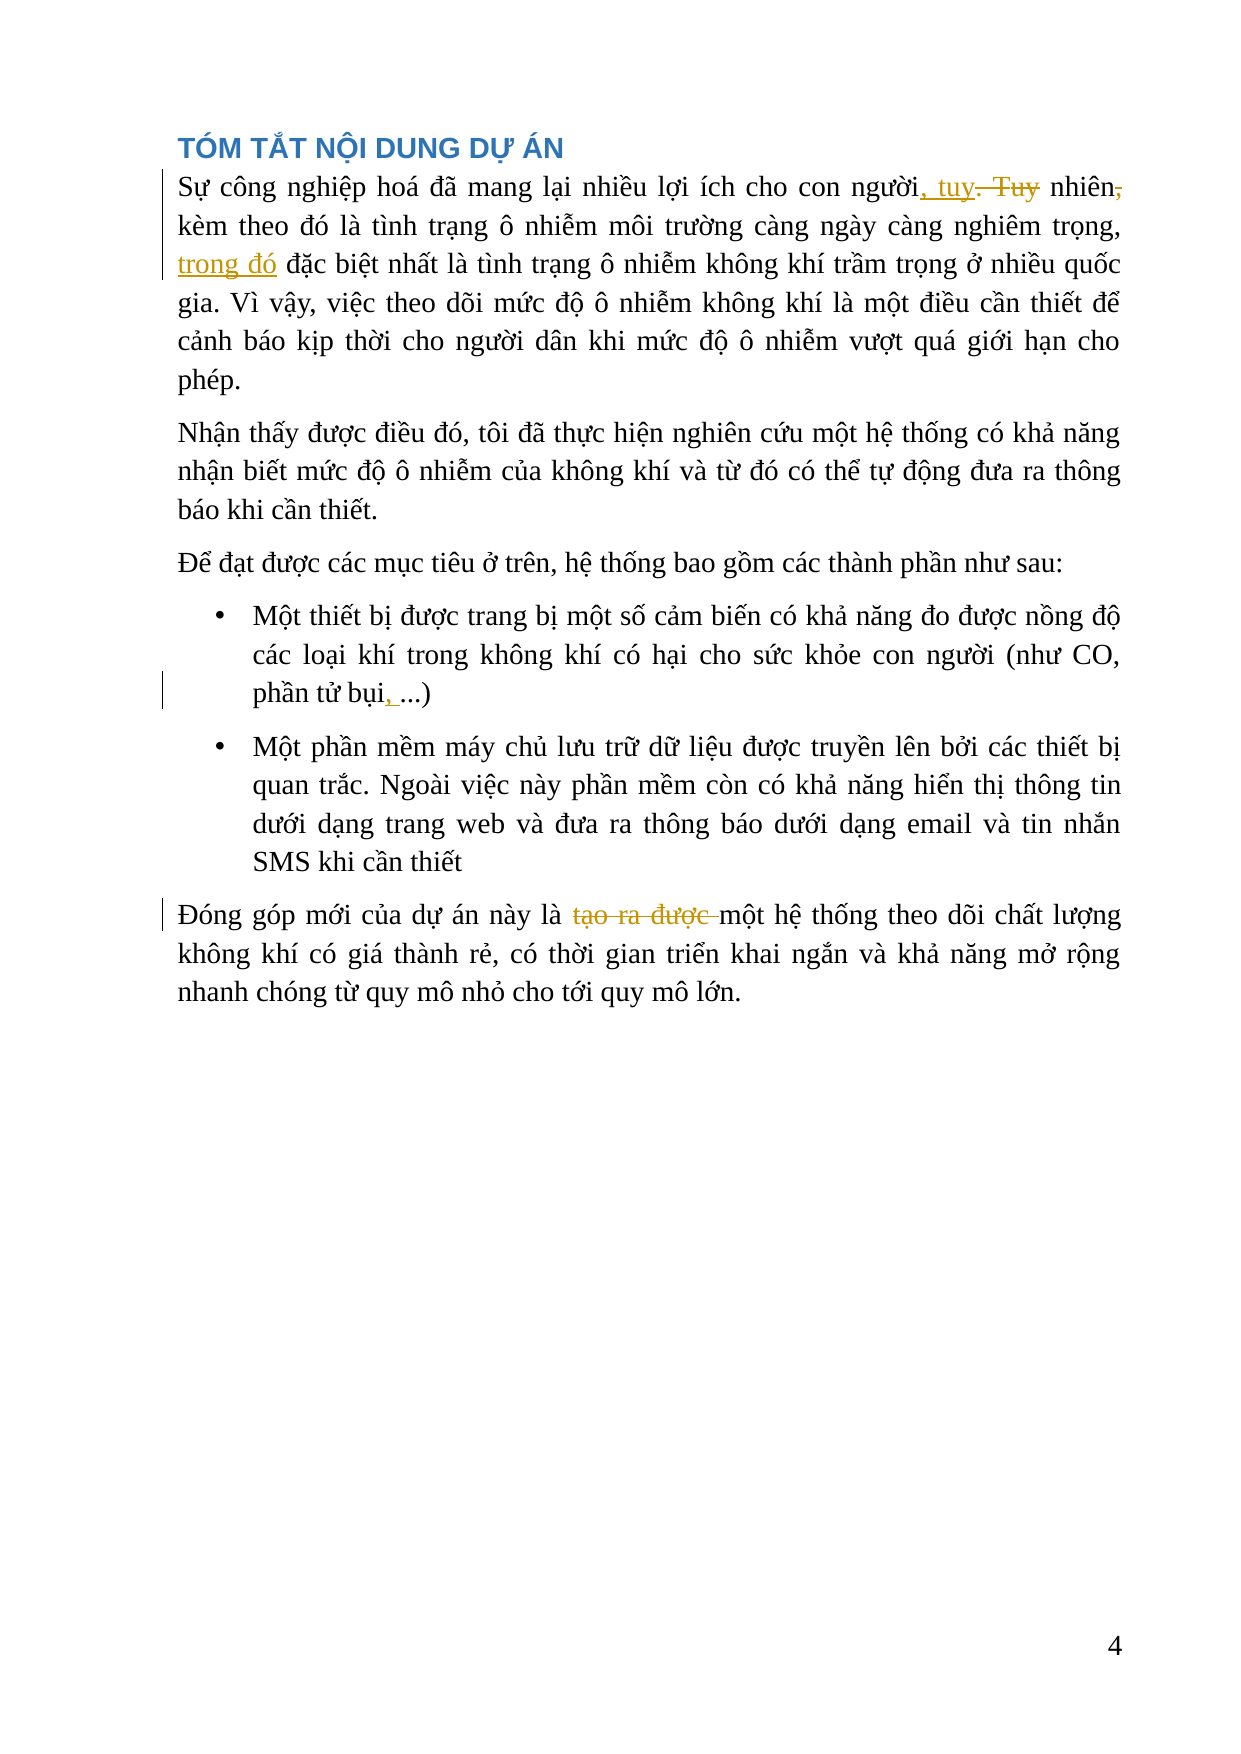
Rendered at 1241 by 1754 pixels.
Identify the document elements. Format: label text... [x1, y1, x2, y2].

text Để đạt được các mục tiêu ở trên, hệ thống bao gồm các thành phần như sau: [177, 545, 1122, 579]
list Một phần mềm máy chủ lưu trữ dữ liệu được truyền lên bởi các thiết bị quan trắc. Ngoài việc này phần mềm còn có khả năng hiển thị thông tin dưới dạng trang web và đưa ra thông báo dưới dạng email và tin nhắn SMS khi cần thiết [215, 729, 1122, 878]
text Đóng góp mới của dự án này là một hệ thống theo dõi chất lượng không khí có giá thành rẻ, có thời gian triển khai ngắn và khả năng mở rộng nhanh chóng từ quy mô nhỏ cho tới quy mô lớn. [177, 897, 1122, 1008]
subtitle TÓM TẮT NỘI DUNG DỰ ÁN [177, 131, 1122, 164]
text Sự công nghiệp hoá đã mang lại nhiều lợi ích cho con người, tuy nhiên kèm theo đó là tình trạng ô nhiễm môi trường càng ngày càng nghiêm trọng, trong đó đặc biệt nhất là tình trạng ô nhiễm không khí trầm trọng ở nhiều quốc gia. Vì vậy, việc theo dõi mức độ ô nhiễm không khí là một điều cần thiết để cảnh báo kịp thời cho người dân khi mức độ ô nhiễm vượt quá giới hạn cho phép. [177, 169, 1122, 395]
text Nhận thấy được điều đó, tôi đã thực hiện nghiên cứu một hệ thống có khả năng nhận biết mức độ ô nhiễm của không khí và từ đó có thể tự động đưa ra thông báo khi cần thiết. [177, 415, 1122, 526]
list Một thiết bị được trang bị một số cảm biến có khả năng đo được nồng độ các loại khí trong không khí có hại cho sức khỏe con người (như CO, phần tử bụi, ...) [215, 598, 1122, 709]
